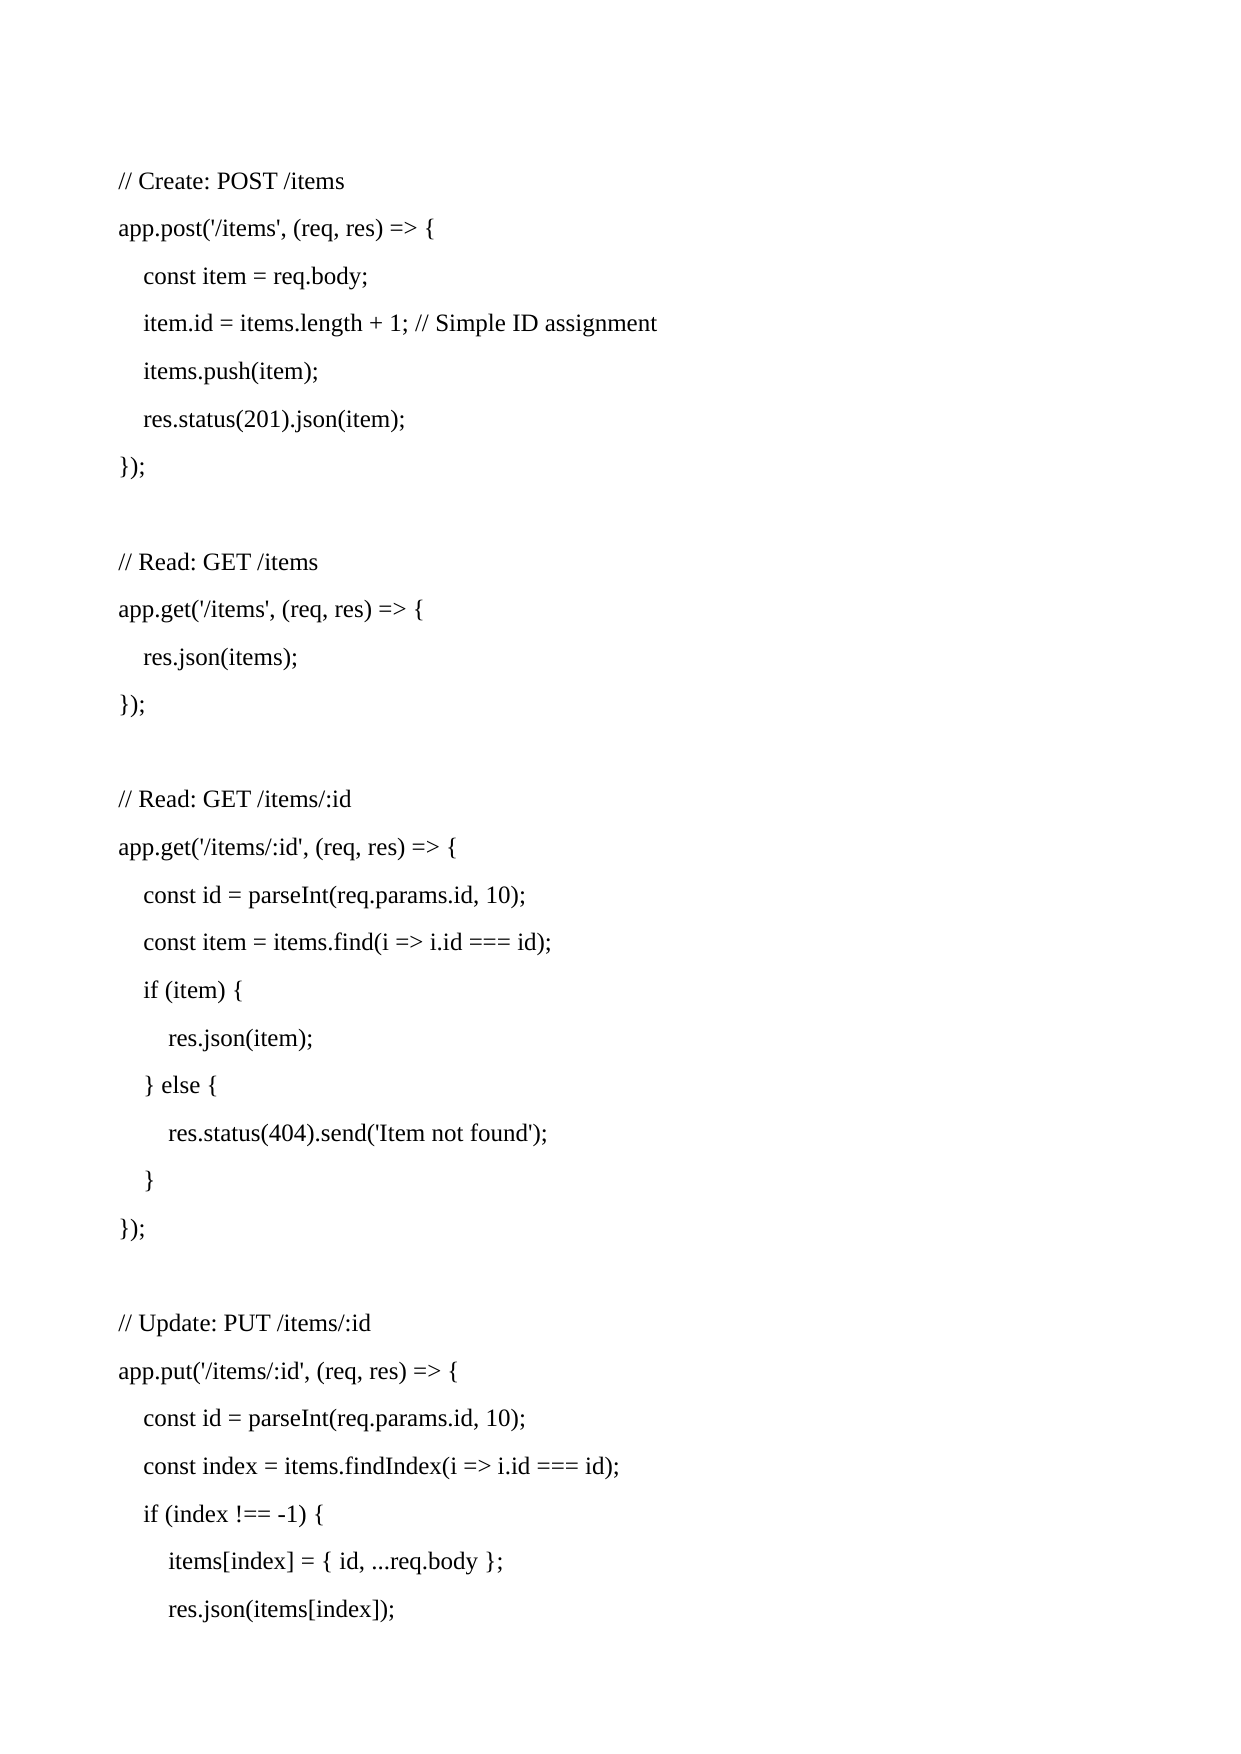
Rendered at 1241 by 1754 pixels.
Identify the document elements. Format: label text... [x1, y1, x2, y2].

text item.id = items.length + 1; // Simple ID assignment [118, 308, 1122, 337]
text // Read: GET /items [118, 547, 1122, 575]
text res.status(201).json(item); [118, 404, 1122, 432]
text res.json(items[index]); [118, 1594, 1122, 1623]
text // Update: PUT /items/:id [118, 1308, 1122, 1337]
text app.get('/items', (req, res) => { [118, 594, 1122, 623]
text // Read: GET /items/:id [118, 784, 1122, 813]
text } else { [118, 1070, 1122, 1099]
text const id = parseInt(req.params.id, 10); [118, 1403, 1122, 1432]
text app.get('/items/:id', (req, res) => { [118, 832, 1122, 861]
text const index = items.findIndex(i => i.id === id); [118, 1451, 1122, 1480]
text const id = parseInt(req.params.id, 10); [118, 880, 1122, 908]
text const item = items.find(i => i.id === id); [118, 927, 1122, 956]
text }); [118, 689, 1122, 718]
text app.put('/items/:id', (req, res) => { [118, 1356, 1122, 1384]
text items[index] = { id, ...req.body }; [118, 1546, 1122, 1575]
text res.json(items); [118, 642, 1122, 671]
text if (item) { [118, 975, 1122, 1004]
text }); [118, 451, 1122, 480]
text items.push(item); [118, 356, 1122, 385]
text if (index !== -1) { [118, 1499, 1122, 1527]
text const item = req.body; [118, 261, 1122, 290]
text res.status(404).send('Item not found'); [118, 1118, 1122, 1147]
text } [118, 1165, 1122, 1194]
text }); [118, 1213, 1122, 1242]
text app.post('/items', (req, res) => { [118, 213, 1122, 242]
text res.json(item); [118, 1023, 1122, 1051]
text // Create: POST /items [118, 166, 1122, 194]
